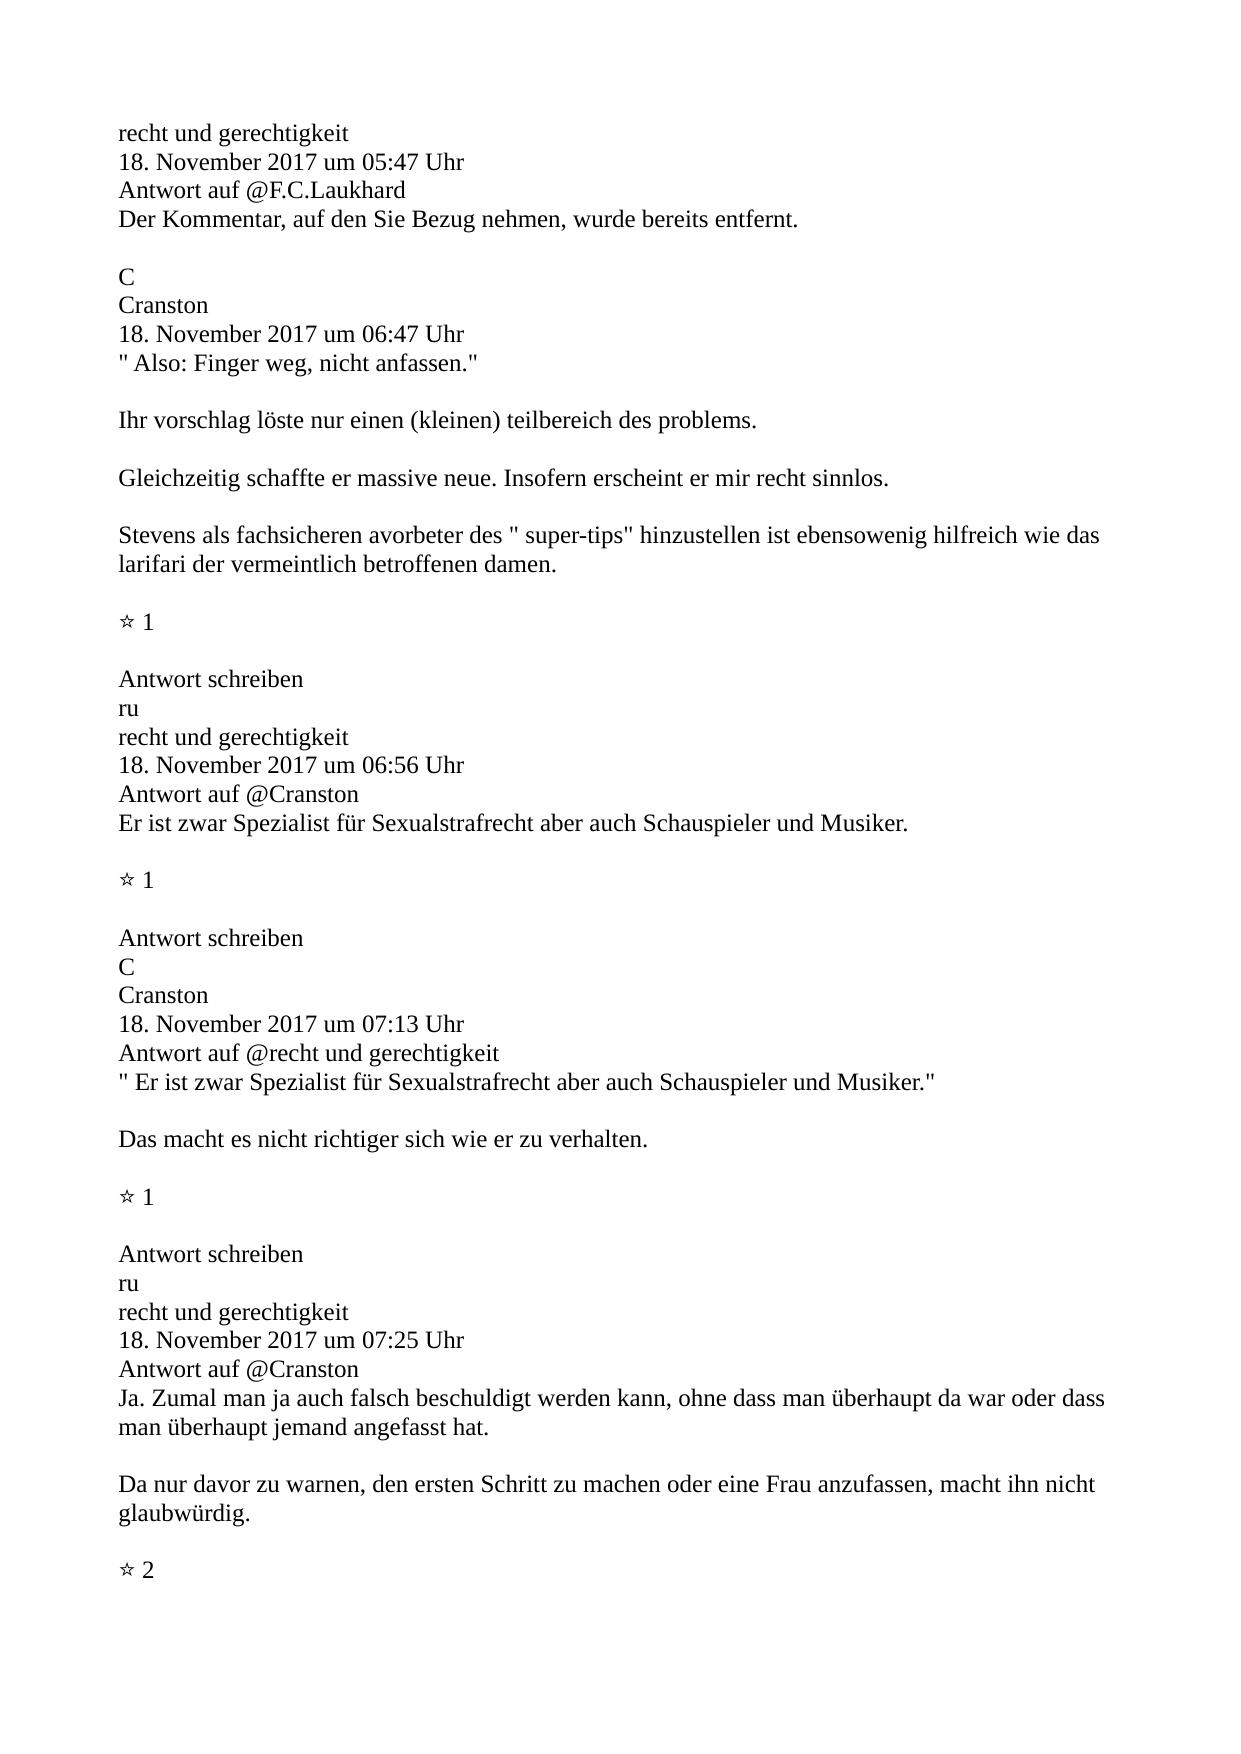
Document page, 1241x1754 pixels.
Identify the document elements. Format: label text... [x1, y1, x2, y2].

text " Also: Finger weg, nicht anfassen." [118, 348, 1122, 377]
text 18. November 2017 um 07:25 Uhr [118, 1326, 1122, 1354]
text Das macht es nicht richtiger sich wie er zu verhalten. [118, 1124, 1122, 1153]
text C [118, 952, 1122, 981]
text recht und gerechtigkeit [118, 1297, 1122, 1326]
text Antwort auf @recht und gerechtigkeit [118, 1038, 1122, 1067]
text Cranston [118, 291, 1122, 319]
text ⭐️ 1 [118, 866, 1122, 894]
text recht und gerechtigkeit [118, 118, 1122, 147]
text Antwort auf @Cranston [118, 779, 1122, 808]
text 18. November 2017 um 06:56 Uhr [118, 751, 1122, 779]
text ⭐️ 1 [118, 1182, 1122, 1211]
text ru [118, 1268, 1122, 1297]
text ⭐️ 1 [118, 607, 1122, 636]
text 18. November 2017 um 05:47 Uhr [118, 147, 1122, 176]
text 18. November 2017 um 06:47 Uhr [118, 319, 1122, 348]
text " Er ist zwar Spezialist für Sexualstrafrecht aber auch Schauspieler und Musiker." [118, 1067, 1122, 1096]
text ru [118, 693, 1122, 722]
text 18. November 2017 um 07:13 Uhr [118, 1009, 1122, 1038]
text C [118, 262, 1122, 291]
text Antwort schreiben [118, 1239, 1122, 1268]
text Cranston [118, 981, 1122, 1009]
text recht und gerechtigkeit [118, 722, 1122, 751]
text Antwort schreiben [118, 923, 1122, 952]
text Der Kommentar, auf den Sie Bezug nehmen, wurde bereits entfernt. [118, 204, 1122, 233]
text Ihr vorschlag löste nur einen (kleinen) teilbereich des problems. [118, 406, 1122, 434]
text Stevens als fachsicheren avorbeter des " super-tips" hinzustellen ist ebensowenig hilfreich wie das larifari der vermeintlich betroffenen damen. [118, 521, 1122, 578]
text Da nur davor zu warnen, den ersten Schritt zu machen oder eine Frau anzufassen, macht ihn nicht glaubwürdig. [118, 1469, 1122, 1527]
text Antwort auf @Cranston [118, 1354, 1122, 1383]
text Antwort auf @F.C.Laukhard [118, 176, 1122, 204]
text Gleichzeitig schaffte er massive neue. Insofern erscheint er mir recht sinnlos. [118, 463, 1122, 492]
text Antwort schreiben [118, 664, 1122, 693]
text Ja. Zumal man ja auch falsch beschuldigt werden kann, ohne dass man überhaupt da war oder dass man überhaupt jemand angefasst hat. [118, 1383, 1122, 1441]
text Er ist zwar Spezialist für Sexualstrafrecht aber auch Schauspieler und Musiker. [118, 808, 1122, 837]
text ⭐️ 2 [118, 1556, 1122, 1584]
